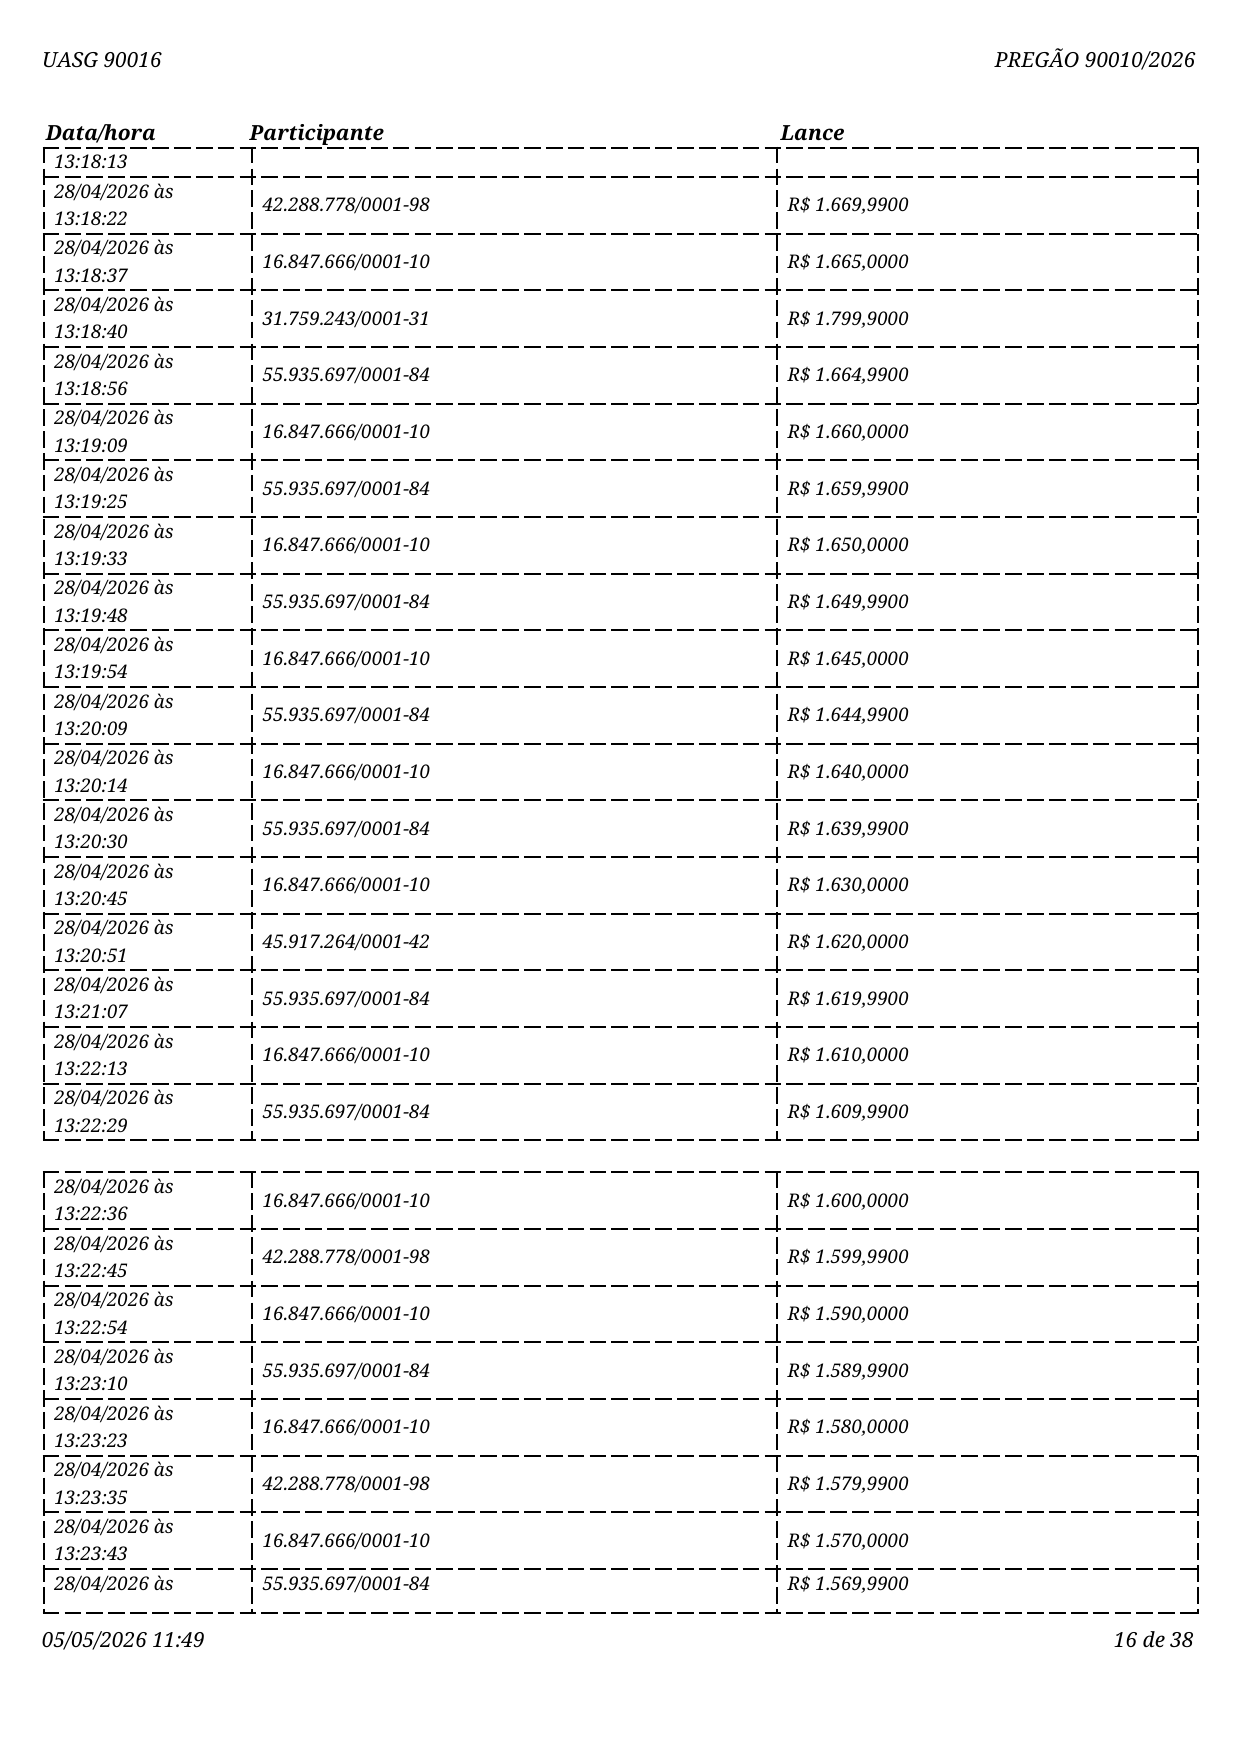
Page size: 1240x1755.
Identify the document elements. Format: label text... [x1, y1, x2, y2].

table_cell 28/04/2026 às 13:22:13 [44, 1026, 252, 1083]
table_cell 16.847.666/0001-10 [252, 403, 777, 459]
table_cell 16.847.666/0001-10 [252, 1511, 777, 1568]
table_cell 28/04/2026 às 13:18:22 [44, 176, 252, 233]
table_cell 16.847.666/0001-10 [252, 1285, 777, 1341]
table_cell 28/04/2026 às 13:20:51 [44, 913, 252, 969]
table_cell R$ 1.644,9900 [777, 686, 1198, 743]
table_cell 42.288.778/0001-98 [252, 1455, 777, 1511]
table_cell R$ 1.660,0000 [777, 403, 1198, 459]
table_cell R$ 1.579,9900 [777, 1455, 1198, 1511]
table_cell 28/04/2026 às 13:23:43 [44, 1511, 252, 1568]
table_cell 28/04/2026 às 13:23:35 [44, 1455, 252, 1511]
table_cell 28/04/2026 às 13:18:40 [44, 289, 252, 346]
table_cell 28/04/2026 às 13:20:30 [44, 799, 252, 856]
table_header 28/04/2026 às 13:22:36 [44, 1171, 252, 1228]
table_header R$ 1.600,0000 [777, 1171, 1198, 1228]
table_cell R$ 1.645,0000 [777, 629, 1198, 686]
table_cell 28/04/2026 às 13:20:14 [44, 743, 252, 799]
table_cell R$ 1.590,0000 [777, 1285, 1198, 1341]
table_cell 28/04/2026 às 13:20:09 [44, 686, 252, 743]
table_cell 45.917.264/0001-42 [252, 913, 777, 969]
table_cell 28/04/2026 às 13:19:54 [44, 629, 252, 686]
table_cell [252, 147, 777, 176]
table_cell 55.935.697/0001-84 [252, 1341, 777, 1398]
table_cell R$ 1.599,9900 [777, 1228, 1198, 1284]
table_cell 28/04/2026 às 13:23:10 [44, 1341, 252, 1398]
table_cell R$ 1.610,0000 [777, 1026, 1198, 1083]
table_cell 16.847.666/0001-10 [252, 233, 777, 289]
table_cell 16.847.666/0001-10 [252, 1398, 777, 1454]
table_cell R$ 1.580,0000 [777, 1398, 1198, 1454]
table_cell 55.935.697/0001-84 [252, 799, 777, 856]
table_cell 28/04/2026 às 13:20:45 [44, 856, 252, 913]
table_cell R$ 1.570,0000 [777, 1511, 1198, 1568]
table_cell R$ 1.669,9900 [777, 176, 1198, 233]
table_cell R$ 1.665,0000 [777, 233, 1198, 289]
table_cell R$ 1.799,9000 [777, 289, 1198, 346]
table_cell 16.847.666/0001-10 [252, 743, 777, 799]
table_cell R$ 1.664,9900 [777, 346, 1198, 403]
table_cell R$ 1.589,9900 [777, 1341, 1198, 1398]
table_cell 55.935.697/0001-84 [252, 346, 777, 403]
table_cell R$ 1.609,9900 [777, 1083, 1198, 1139]
table_cell R$ 1.620,0000 [777, 913, 1198, 969]
table_cell R$ 1.639,9900 [777, 799, 1198, 856]
table_cell 28/04/2026 às 13:22:29 [44, 1083, 252, 1139]
table_cell 55.935.697/0001-84 [252, 686, 777, 743]
table_cell 28/04/2026 às 13:22:54 [44, 1285, 252, 1341]
table_cell 16.847.666/0001-10 [252, 516, 777, 573]
table_cell 28/04/2026 às 13:22:45 [44, 1228, 252, 1284]
table_cell 55.935.697/0001-84 [252, 1083, 777, 1139]
table_cell R$ 1.640,0000 [777, 743, 1198, 799]
table_cell R$ 1.619,9900 [777, 969, 1198, 1026]
table_cell 16.847.666/0001-10 [252, 1026, 777, 1083]
table_cell 28/04/2026 às 13:19:09 [44, 403, 252, 459]
table_cell 31.759.243/0001-31 [252, 289, 777, 346]
table_cell R$ 1.630,0000 [777, 856, 1198, 913]
table_cell 55.935.697/0001-84 [252, 1568, 777, 1612]
table_header 16.847.666/0001-10 [252, 1171, 777, 1228]
table_cell R$ 1.659,9900 [777, 459, 1198, 516]
table_cell R$ 1.650,0000 [777, 516, 1198, 573]
table_cell 42.288.778/0001-98 [252, 1228, 777, 1284]
table_cell 28/04/2026 às 13:18:37 [44, 233, 252, 289]
table_cell 28/04/2026 às 13:18:56 [44, 346, 252, 403]
table_cell R$ 1.569,9900 [777, 1568, 1198, 1612]
table_cell 55.935.697/0001-84 [252, 459, 777, 516]
table_cell 28/04/2026 às 13:19:48 [44, 573, 252, 629]
table_cell 28/04/2026 às [44, 1568, 252, 1612]
table_cell 28/04/2026 às 13:19:33 [44, 516, 252, 573]
table_cell 13:18:13 [44, 147, 252, 176]
table_cell 28/04/2026 às 13:19:25 [44, 459, 252, 516]
table_cell 28/04/2026 às 13:23:23 [44, 1398, 252, 1454]
table_cell R$ 1.649,9900 [777, 573, 1198, 629]
table_cell [777, 147, 1198, 176]
table_cell 16.847.666/0001-10 [252, 629, 777, 686]
table_cell 28/04/2026 às 13:21:07 [44, 969, 252, 1026]
table_cell 55.935.697/0001-84 [252, 969, 777, 1026]
table_cell 55.935.697/0001-84 [252, 573, 777, 629]
table_cell 16.847.666/0001-10 [252, 856, 777, 913]
table_cell 42.288.778/0001-98 [252, 176, 777, 233]
